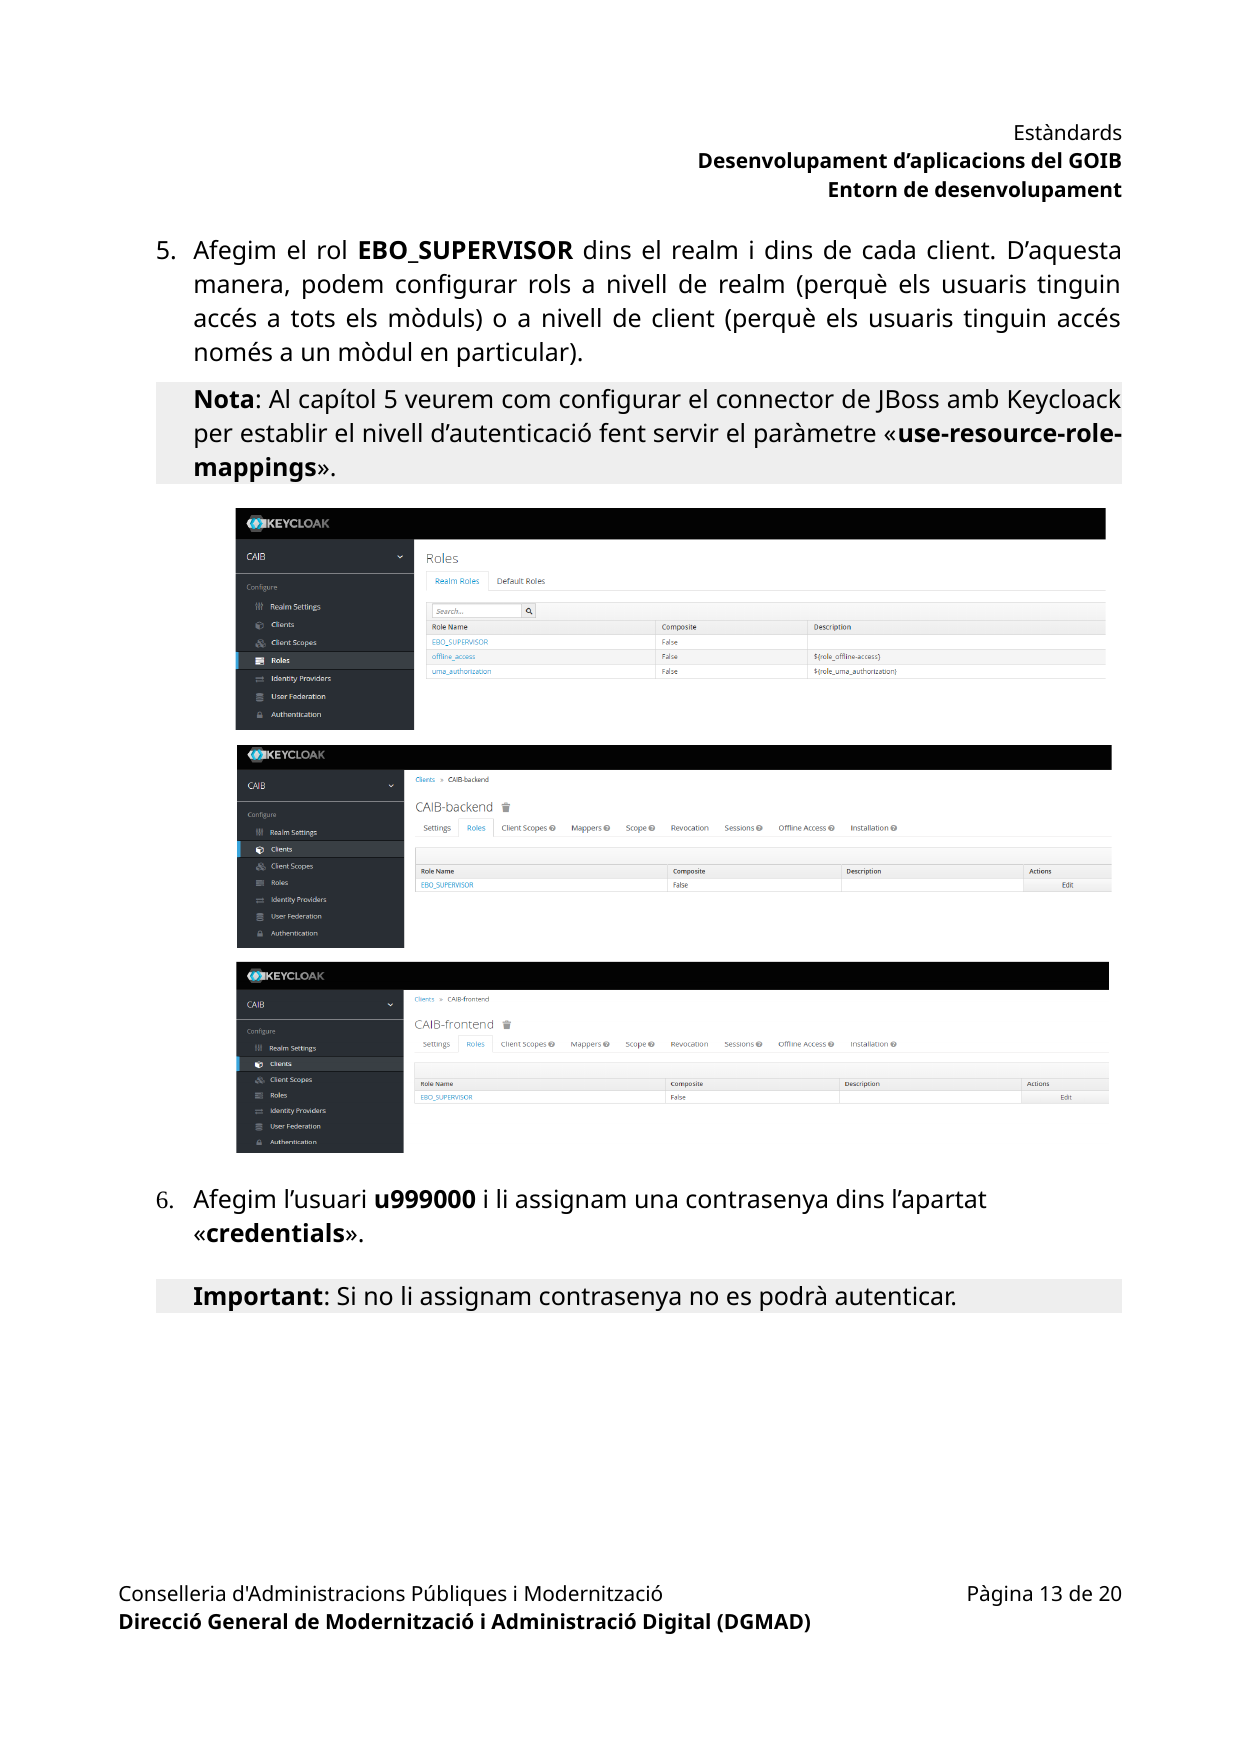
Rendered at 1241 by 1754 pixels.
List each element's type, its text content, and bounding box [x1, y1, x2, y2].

picture [237, 745, 1112, 864]
list Nota: Al capítol 5 veurem com configurar el connector de JBoss amb Keycloack per establir el nivell d’autenticació fent servir el paràmetre «use-resource-role-mappings». [156, 382, 1122, 484]
list Afegim el rol EBO_SUPERVISOR dins el realm i dins de cada client. D’aquesta manera, podem configurar rols a nivell de realm (perquè els usuaris tinguin accés a tots els mòduls) o a nivell de client (perquè els usuaris tinguin accés només a un mòdul en particular). [156, 233, 1122, 369]
list Important: Si no li assignam contrasenya no es podrà autenticar. [156, 1279, 1122, 1313]
picture [235, 508, 1106, 730]
list Afegim l’usuari u999000 i li assignam una contrasenya dins l’apartat «credentials». [156, 1182, 1122, 1250]
picture [236, 961, 1109, 1153]
